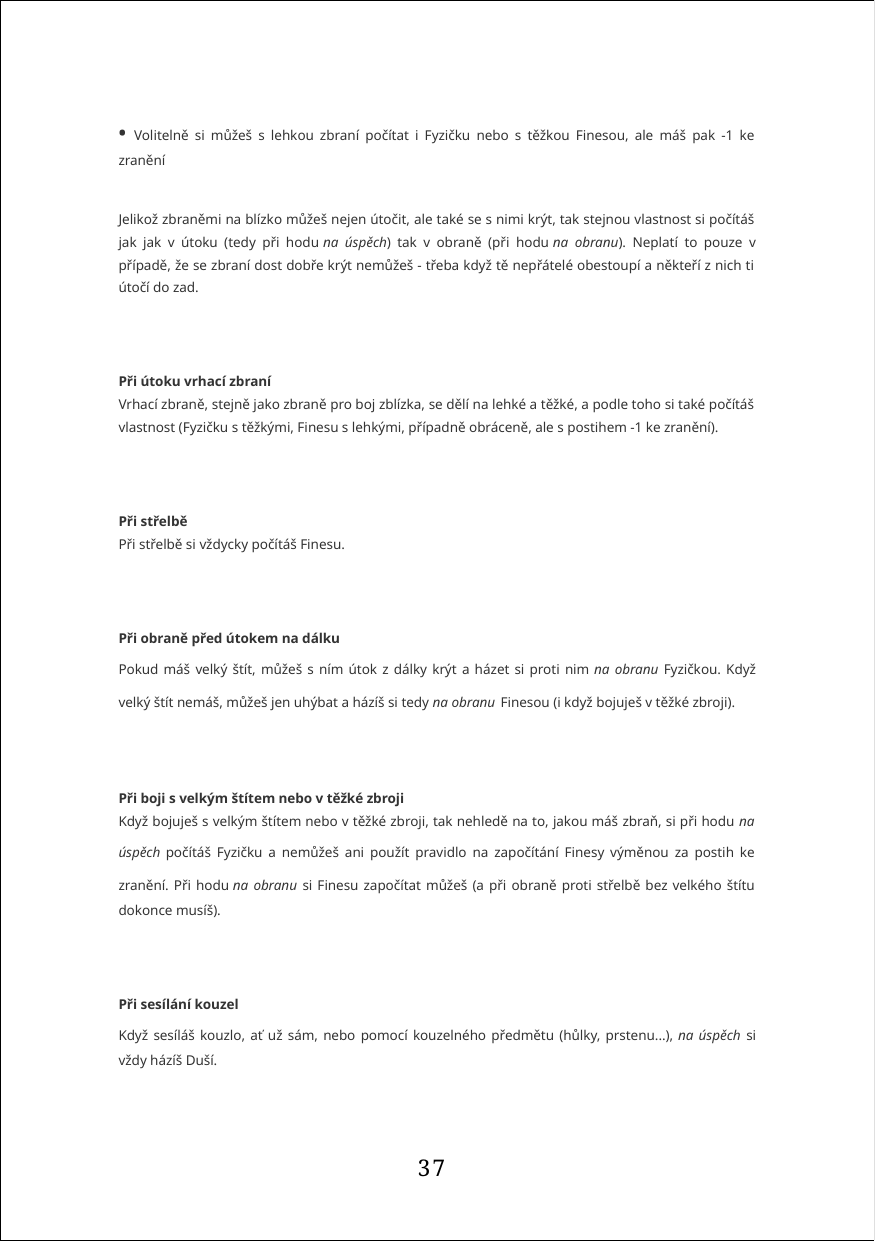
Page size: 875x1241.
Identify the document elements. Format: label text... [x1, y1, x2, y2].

text • Volitelně si můžeš s lehkou zbraní počítat i Fyzičku nebo s těžkou Finesou, ale máš pak -1 ke zranění Jelikož zbraněmi na blízko můžeš nejen útočit, ale také se s nimi krýt, tak stejnou vlastnost si počítáš jak jak v útoku (tedy při hodu na úspěch) tak v obraně (při hodu na obranu). Neplatí to pouze v případě, že se zbraní dost dobře krýt nemůžeš - třeba když tě nepřátelé obestoupí a někteří z nich ti útočí do zad. Při útoku vrhací zbraní Vrhací zbraně, stejně jako zbraně pro boj zblízka, se dělí na lehké a těžké, a podle toho si také počítáš vlastnost (Fyzičku s těžkými, Finesu s lehkými, případně obráceně, ale s postihem -1 ke zranění). Při střelbě Při střelbě si vždycky počítáš Finesu. Při obraně před útokem na dálku Pokud máš velký štít, můžeš s ním útok z dálky krýt a házet si proti nim na obranu Fyzičkou. Když velký štít nemáš, můžeš jen uhýbat a házíš si tedy na obranu Finesou (i když bojuješ v těžké zbroji). Při boji s velkým štítem nebo v těžké zbroji Když bojuješ s velkým štítem nebo v těžké zbroji, tak nehledě na to, jakou máš zbraň, si při hodu na úspěch počítáš Fyzičku a nemůžeš ani použít pravidlo na započítání Finesy výměnou za postih ke zranění. Při hodu na obranu si Finesu započítat můžeš (a při obraně proti střelbě bez velkého štítu dokonce musíš). Při sesílání kouzel Když sesíláš kouzlo, ať už sám, nebo pomocí kouzelného předmětu (hůlky, prstenu...), na úspěch si vždy házíš Duší. [118, 118, 756, 1105]
